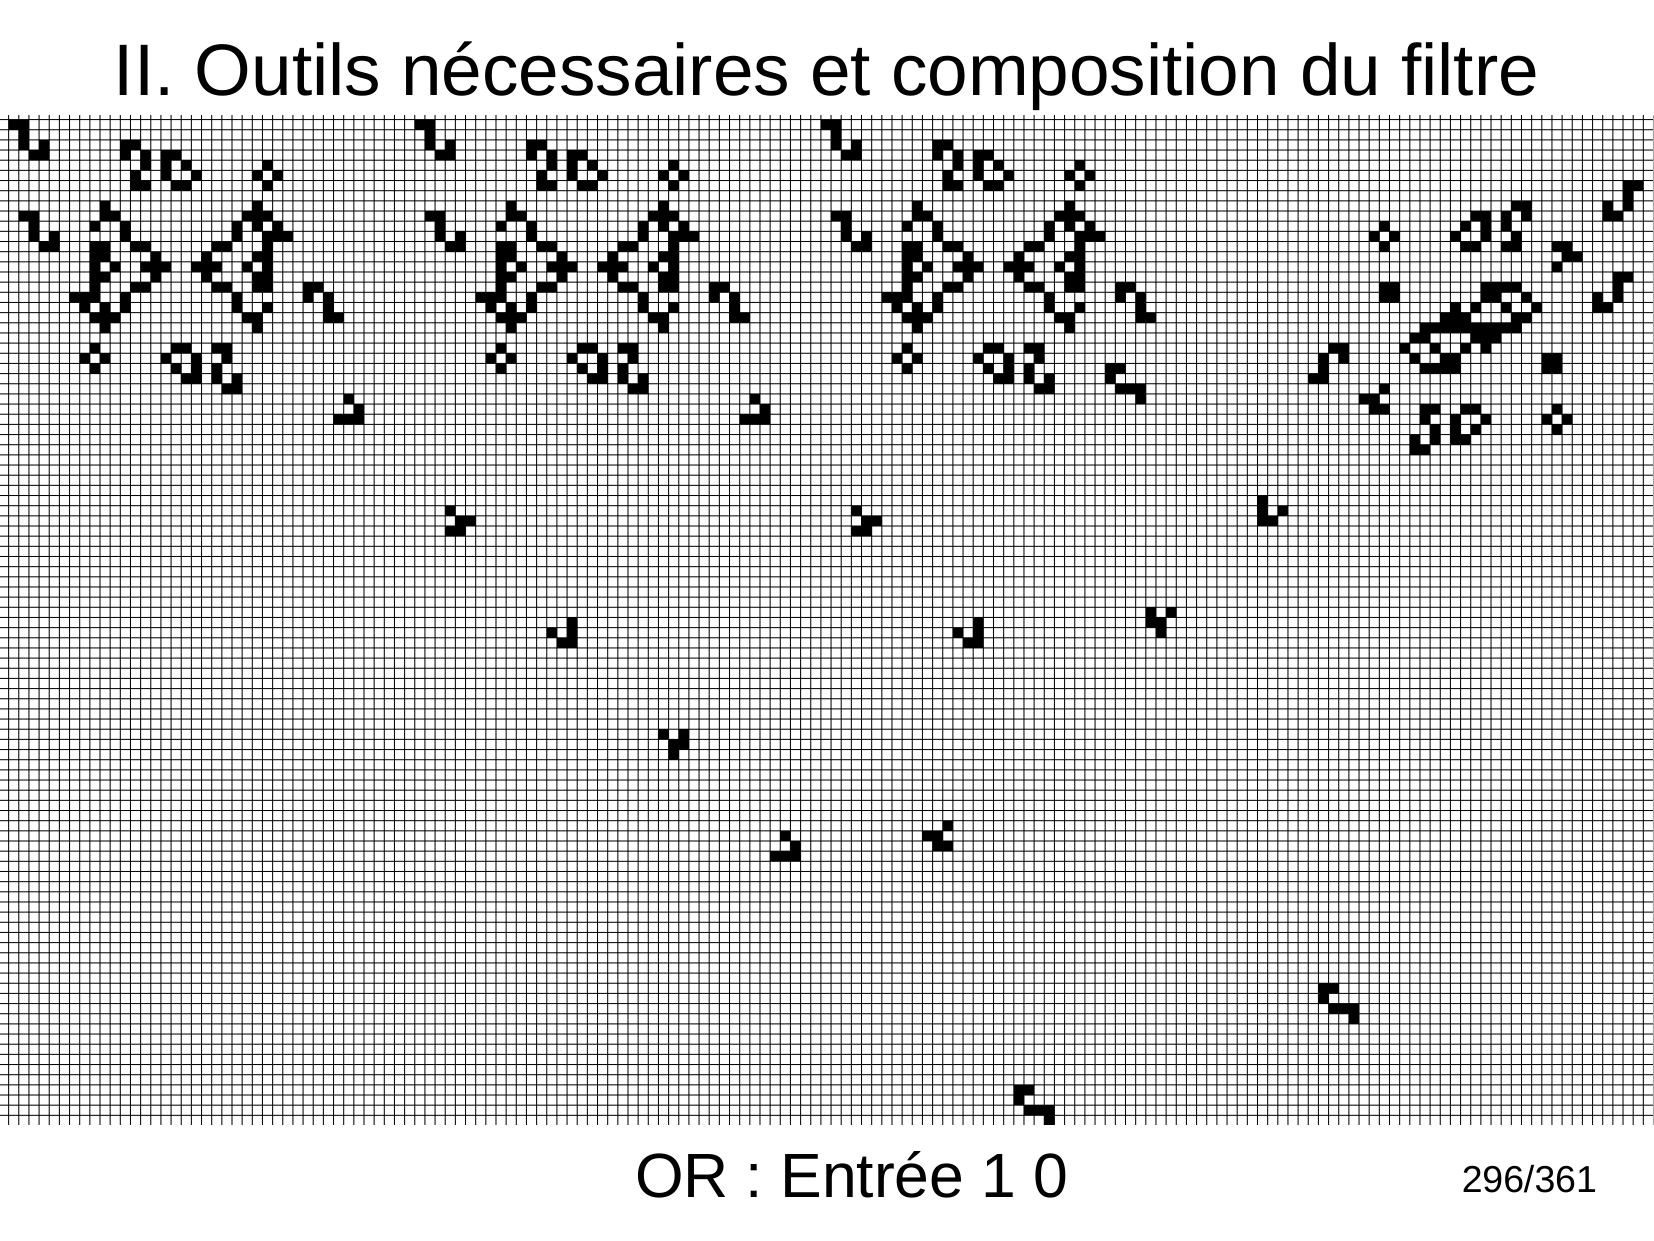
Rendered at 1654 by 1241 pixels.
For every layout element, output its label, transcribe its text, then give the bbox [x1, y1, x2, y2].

text_box <number>/361 [1447, 1151, 1654, 1209]
text_box OR : Entrée 1 0 [620, 1133, 1084, 1219]
title II. Outils nécessaires et composition du filtre [82, 0, 1572, 174]
picture [0, 115, 1654, 1125]
